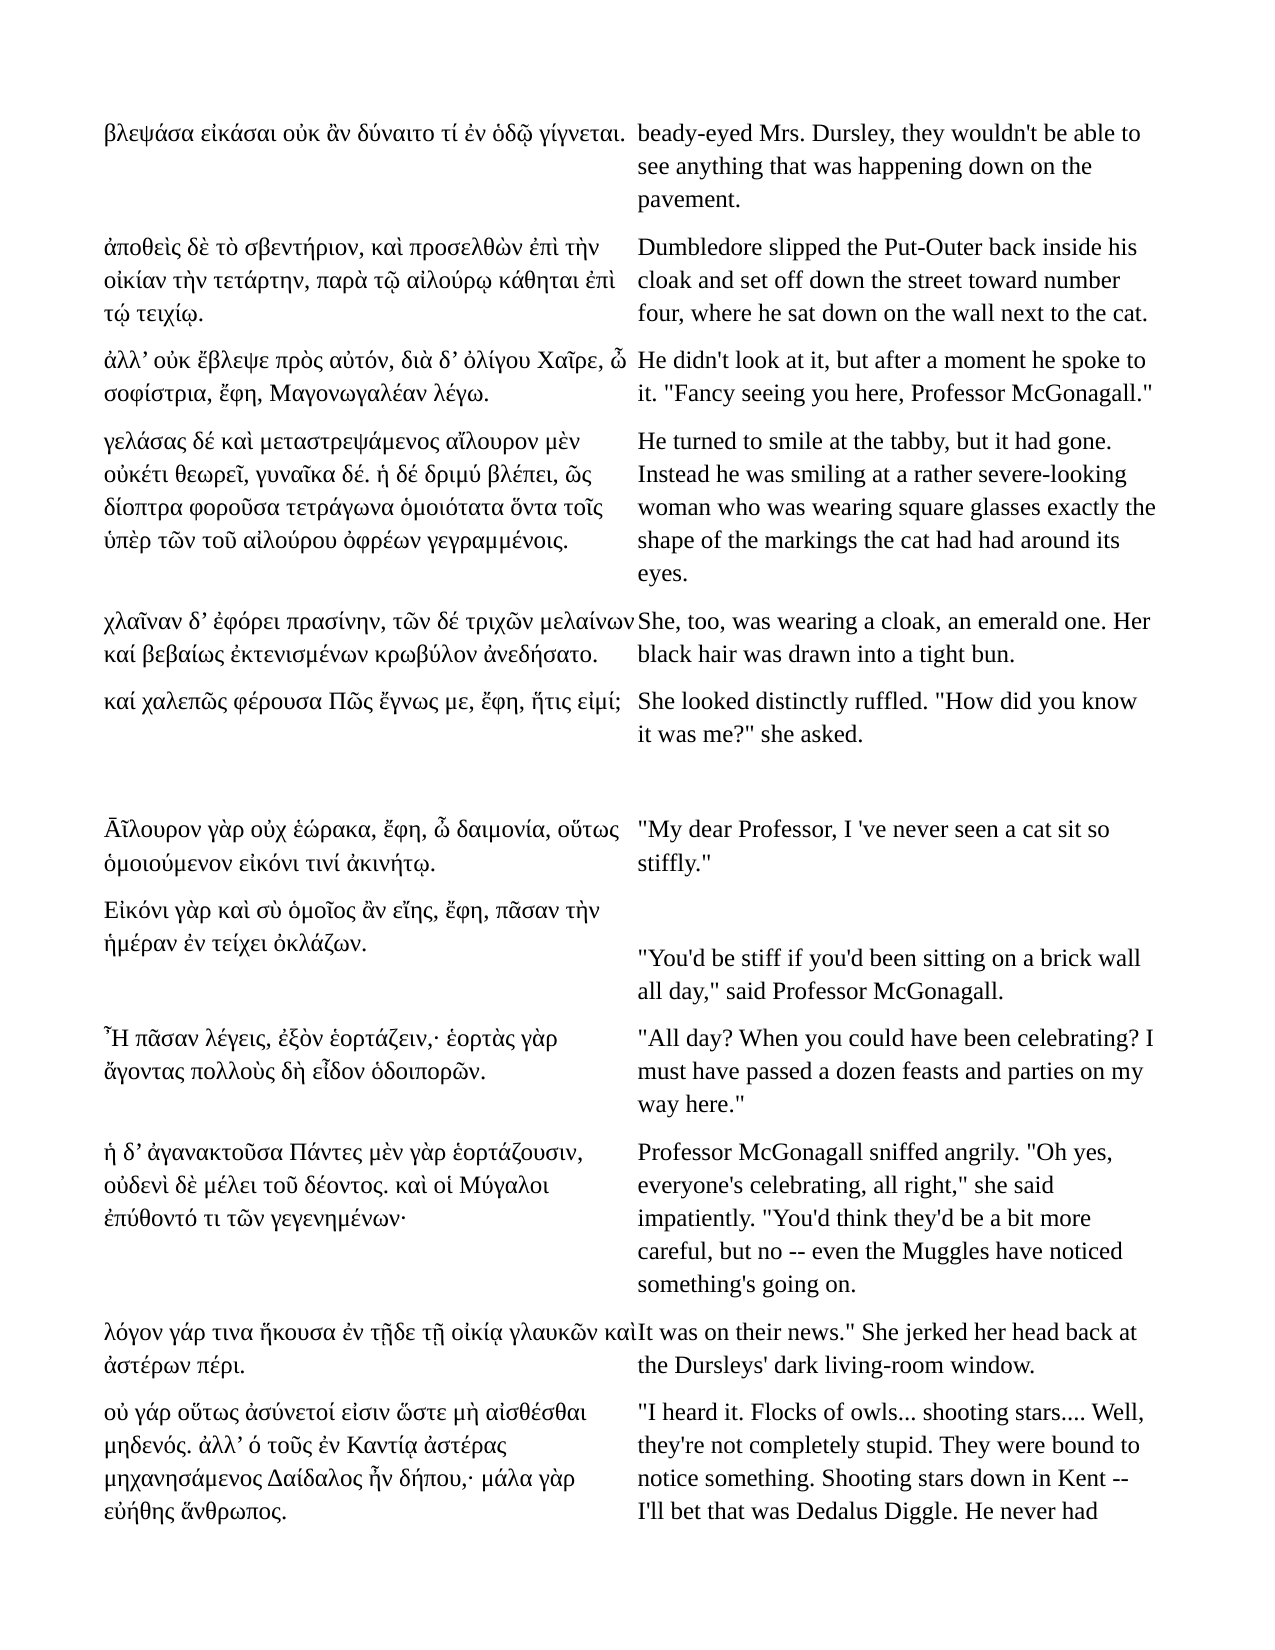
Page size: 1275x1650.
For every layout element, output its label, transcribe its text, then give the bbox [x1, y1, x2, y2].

table_cell γελάσας δέ καὶ μεταστρεψάμενος αἴλουρον μὲν οὐκέτι θεωρεῖ, γυναῖκα δέ. ἡ δέ δριμύ βλέπει, ῶς δίοπτρα φοροῦσα τετράγωνα ὁμοιότατα ὅντα τοῖς ὑπὲρ τῶν τοῦ αἰλούρου ὀφρέων γεγραμμένοις. [104, 426, 637, 606]
table_cell βλεψάσα εἰκάσαι οὐκ ἂν δύναιτο τί ἐν ὁδῷ γίγνεται. [104, 118, 637, 232]
table_cell She, too, was wearing a cloak, an emerald one. Her black hair was drawn into a tight bun. [638, 606, 1157, 686]
table_cell "I heard it. Flocks of owls... shooting stars.... Well, they're not completely stupid. They were bound to notice something. Shooting stars down in Kent -- I'll bet that was Dedalus Diggle. He never had [638, 1398, 1157, 1525]
table_cell ἡ δ’ ἀγανακτοῦσα Πάντες μὲν γὰρ ἑορτάζουσιν, οὐδενὶ δὲ μέλει τοῦ δέοντος. καὶ οἱ Μύγαλοι ἐπύθοντό τι τῶν γεγενημένων· [104, 1137, 637, 1317]
table_cell ἀλλ’ οὐκ ἔβλεψε πρὸς αὐτόν, διὰ δ’ ὀλίγου Χαῖρε, ὦ σοφίστρια, ἔφη, Μαγονωγαλέαν λέγω. [104, 345, 637, 426]
table_cell Ἦ πᾶσαν λέγεις, ἐξὸν ἑορτάζειν,· ἑορτὰς γὰρ ἄγοντας πολλοὺς δὴ εἶδον ὁδοιπορῶν. [104, 1024, 637, 1137]
table_cell He turned to smile at the tabby, but it had gone. Instead he was smiling at a rather severe-looking woman who was wearing square glasses exactly the shape of the markings the cat had had around its eyes. [638, 426, 1157, 606]
table_cell He didn't look at it, but after a moment he spoke to it. "Fancy seeing you here, Professor McGonagall." [638, 345, 1157, 426]
table_cell Εἰκόνι γὰρ καὶ σὺ ὁμοῖος ἂν εἴης, ἔφη, πᾶσαν τὴν ἡμέραν ἐν τείχει ὀκλάζων. [104, 895, 637, 1023]
table_cell It was on their news." She jerked her head back at the Dursleys' dark living-room window. [638, 1317, 1157, 1397]
table_cell Professor McGonagall sniffed angrily. "Oh yes, everyone's celebrating, all right," she said impatiently. "You'd think they'd be a bit more careful, but no -- even the Muggles have noticed something's going on. [638, 1137, 1157, 1317]
table_cell beady-eyed Mrs. Dursley, they wouldn't be able to see anything that was happening down on the pavement. [638, 118, 1157, 232]
table_cell χλαῖναν δ’ ἐφόρει πρασίνην, τῶν δέ τριχῶν μελαίνων καί βεβαίως ἐκτενισμένων κρωβύλον ἀνεδήσατο. [104, 606, 637, 686]
table_cell "All day? When you could have been celebrating? I must have passed a dozen feasts and parties on my way here." [638, 1024, 1157, 1137]
table_cell Ᾱῖλουρον γὰρ οὐχ ἑώρακα, ἔφη, ὦ δαιμονία, οὕτως ὁμοιούμενον εἰκόνι τινί ἀκινήτῳ. [104, 815, 637, 895]
table_cell "My dear Professor, I 've never seen a cat sit so stiffly." [638, 815, 1157, 895]
table_cell She looked distinctly ruffled. "How did you know it was me?" she asked. [638, 686, 1157, 814]
table_cell οὐ γάρ οὕτως ἀσύνετοί εἰσιν ὥστε μὴ αἰσθέσθαι μηδενός. ἀλλ’ ό τοῦς ἐν Καντίᾳ ἀστέρας μηχανησάμενος Δαίδαλος ἦν δήπου,· μάλα γὰρ εὐήθης ἅνθρωπος. [104, 1398, 637, 1525]
table_cell ἀποθεὶς δὲ τὸ σβεντήριον, καὶ προσελθὼν ἐπὶ τὴν οἰκίαν τὴν τετάρτην, παρὰ τῷ αἰλούρῳ κάθηται ἐπὶ τῴ τειχίῳ. [104, 232, 637, 345]
table_cell λόγον γάρ τινα ἥκουσα ἐν τῇδε τῇ οἰκίᾳ γλαυκῶν καὶ ἀστέρων πέρι. [104, 1317, 637, 1397]
table_cell Dumbledore slipped the Put-Outer back inside his cloak and set off down the street toward number four, where he sat down on the wall next to the cat. [638, 232, 1157, 345]
table_cell καί χαλεπῶς φέρουσα Πῶς ἔγνως με, ἔφη, ἥτις εἰμί; [104, 686, 637, 814]
table_cell "You'd be stiff if you'd been sitting on a brick wall all day," said Professor McGonagall. [638, 895, 1157, 1023]
